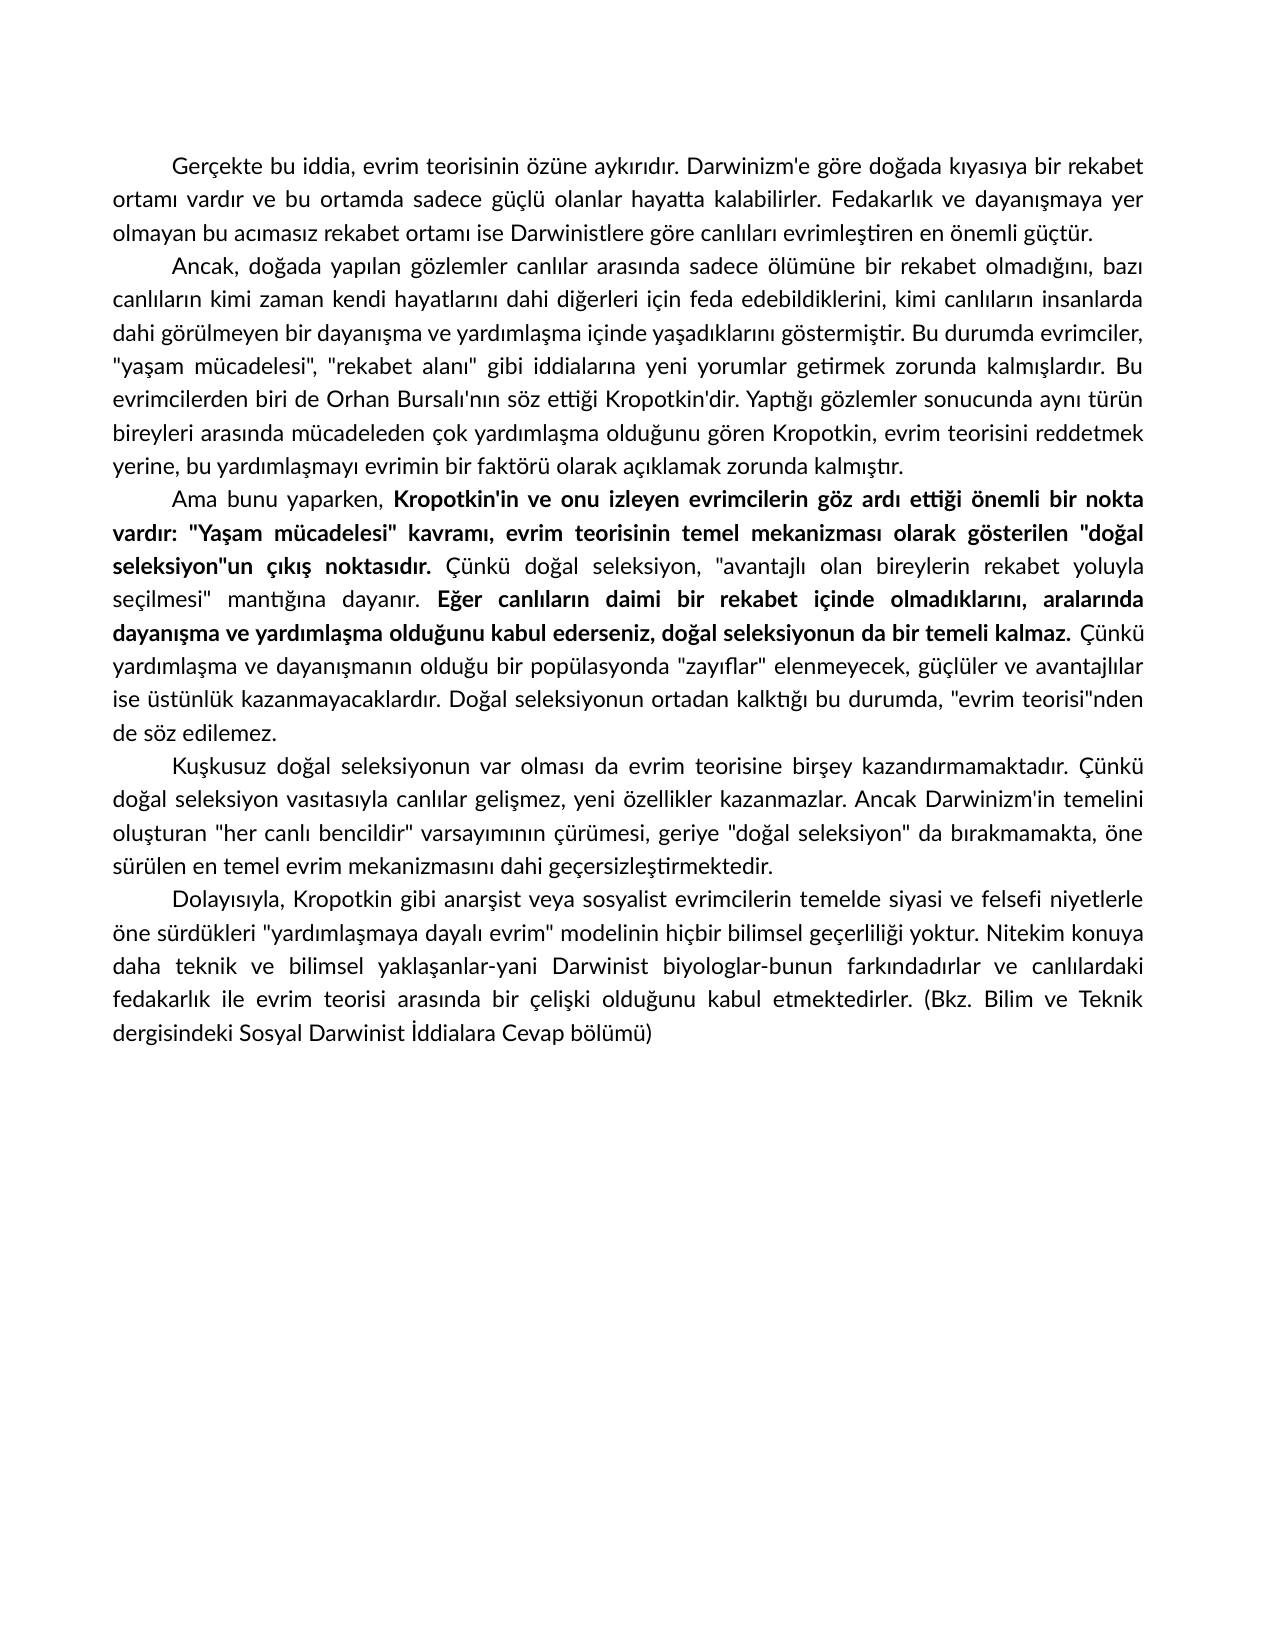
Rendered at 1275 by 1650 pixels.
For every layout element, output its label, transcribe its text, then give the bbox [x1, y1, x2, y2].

text Kuşkusuz doğal seleksiyonun var olması da evrim teorisine birşey kazandırmamaktadır. Çünkü doğal seleksiyon vasıtasıyla canlılar gelişmez, yeni özellikler kazanmazlar. Ancak Darwinizm'in temelini oluşturan "her canlı bencildir" varsayımının çürümesi, geriye "doğal seleksiyon" da bırakmamakta, öne sürülen en temel evrim mekanizmasını dahi geçersizleştirmektedir. [112, 748, 1145, 881]
text Dolayısıyla, Kropotkin gibi anarşist veya sosyalist evrimcilerin temelde siyasi ve felsefi niyetlerle öne sürdükleri "yardımlaşmaya dayalı evrim" modelinin hiçbir bilimsel geçerliliği yoktur. Nitekim konuya daha teknik ve bilimsel yaklaşanlar-yani Darwinist biyologlar-bunun farkındadırlar ve canlılardaki fedakarlık ile evrim teorisi arasında bir çelişki olduğunu kabul etmektedirler. (Bkz. Bilim ve Teknik dergisindeki Sosyal Darwinist İddialara Cevap bölümü) [112, 881, 1145, 1048]
text Gerçekte bu iddia, evrim teorisinin özüne aykırıdır. Darwinizm'e göre doğada kıyasıya bir rekabet ortamı vardır ve bu ortamda sadece güçlü olanlar hayatta kalabilirler. Fedakarlık ve dayanışmaya yer olmayan bu acımasız rekabet ortamı ise Darwinistlere göre canlıları evrimleştiren en önemli güçtür. [112, 148, 1145, 248]
text Ama bunu yaparken, Kropotkin'in ve onu izleyen evrimcilerin göz ardı ettiği önemli bir nokta vardır: "Yaşam mücadelesi" kavramı, evrim teorisinin temel mekanizması olarak gösterilen "doğal seleksiyon"un çıkış noktasıdır. Çünkü doğal seleksiyon, "avantajlı olan bireylerin rekabet yoluyla seçilmesi" mantığına dayanır. Eğer canlıların daimi bir rekabet içinde olmadıklarını, aralarında dayanışma ve yardımlaşma olduğunu kabul ederseniz, doğal seleksiyonun da bir temeli kalmaz. Çünkü yardımlaşma ve dayanışmanın olduğu bir popülasyonda "zayıflar" elenmeyecek, güçlüler ve avantajlılar ise üstünlük kazanmayacaklardır. Doğal seleksiyonun ortadan kalktığı bu durumda, "evrim teorisi"nden de söz edilemez. [112, 481, 1145, 748]
text Ancak, doğada yapılan gözlemler canlılar arasında sadece ölümüne bir rekabet olmadığını, bazı canlıların kimi zaman kendi hayatlarını dahi diğerleri için feda edebildiklerini, kimi canlıların insanlarda dahi görülmeyen bir dayanışma ve yardımlaşma içinde yaşadıklarını göstermiştir. Bu durumda evrimciler, "yaşam mücadelesi", "rekabet alanı" gibi iddialarına yeni yorumlar getirmek zorunda kalmışlardır. Bu evrimcilerden biri de Orhan Bursalı'nın söz ettiği Kropotkin'dir. Yaptığı gözlemler sonucunda aynı türün bireyleri arasında mücadeleden çok yardımlaşma olduğunu gören Kropotkin, evrim teorisini reddetmek yerine, bu yardımlaşmayı evrimin bir faktörü olarak açıklamak zorunda kalmıştır. [112, 248, 1145, 481]
